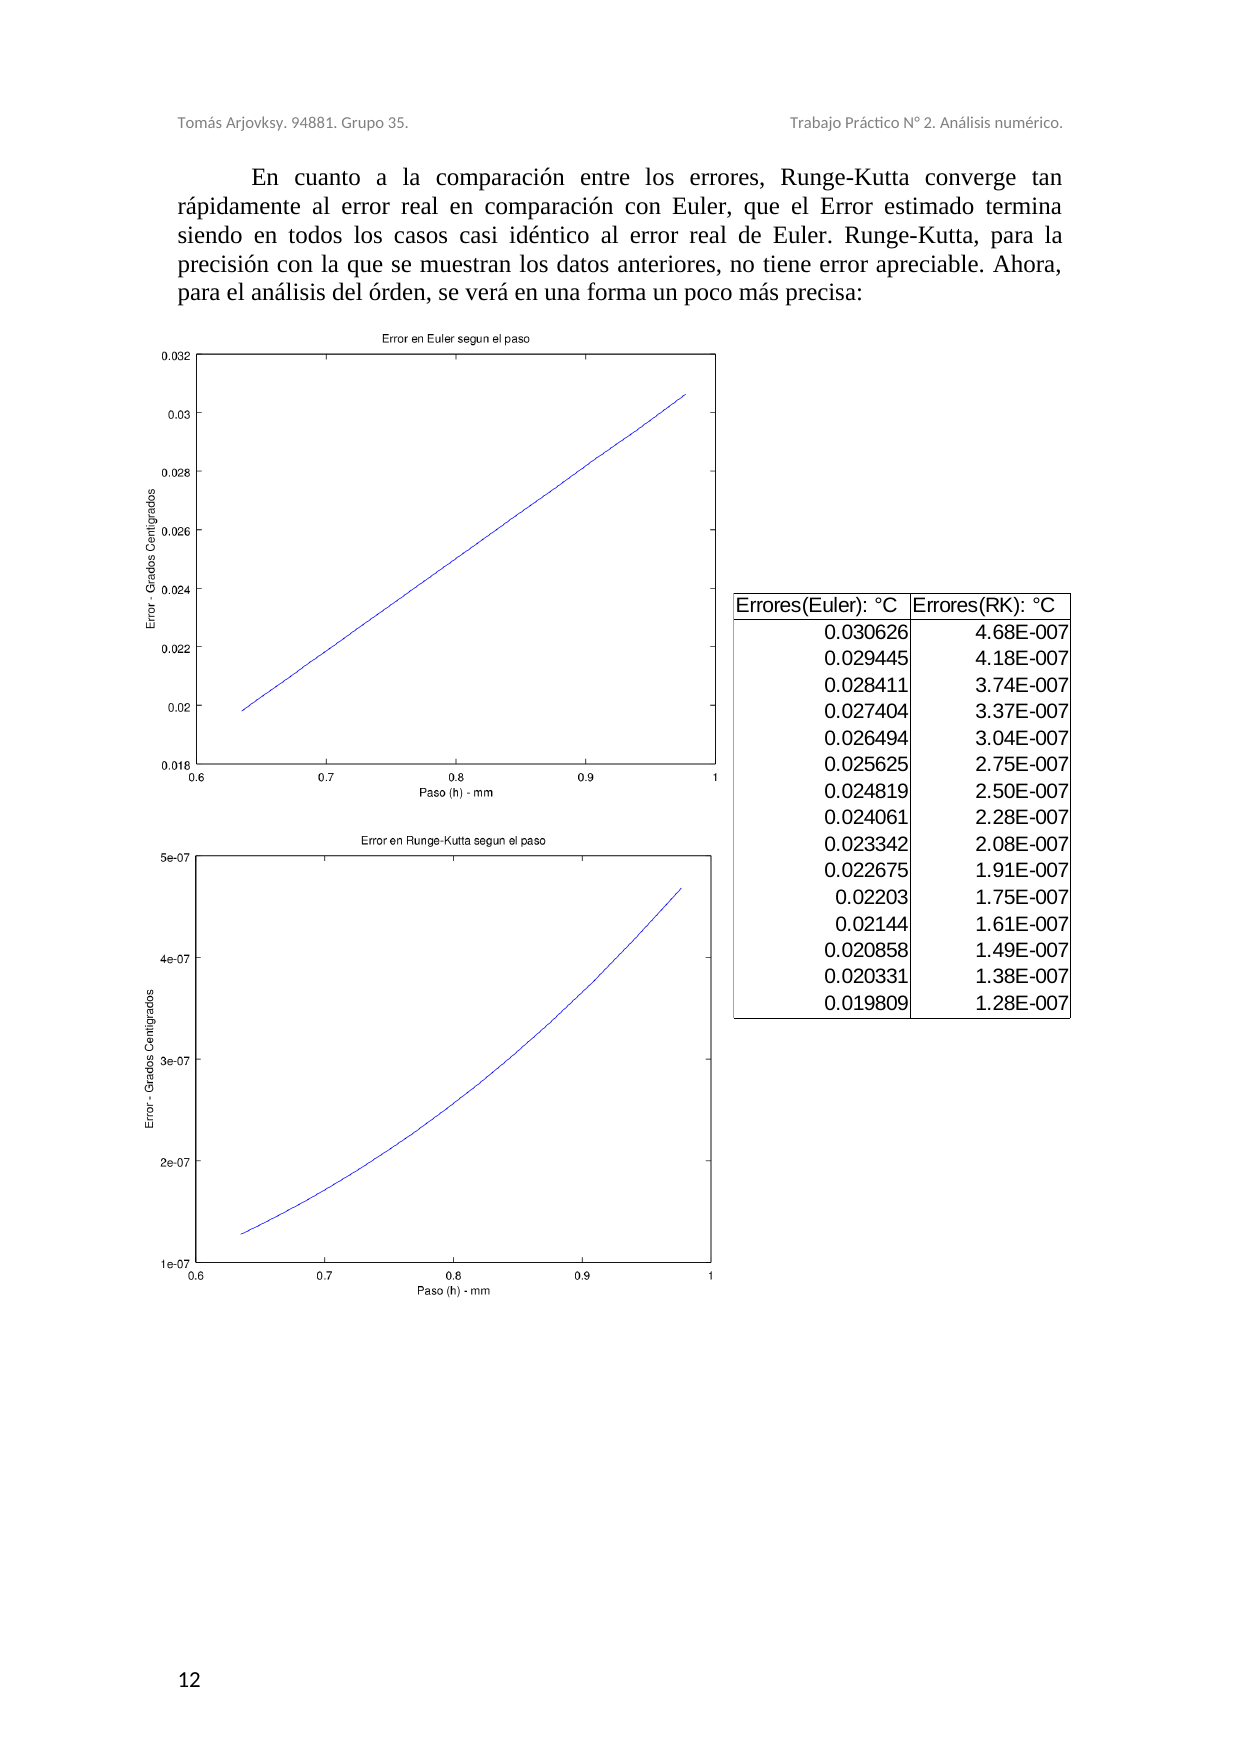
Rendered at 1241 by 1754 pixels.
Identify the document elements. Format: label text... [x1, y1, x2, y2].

picture [734, 620, 779, 1018]
text En cuanto a la comparación entre los errores, Runge-Kutta converge tan rápidamente al error real en comparación con Euler, que el Error estimado termina siendo en todos los casos casi idéntico al error real de Euler. Runge-Kutta, para la precisión con la que se muestran los datos anteriores, no tiene error apreciable. Ahora, para el análisis del órden, se verá en una forma un poco más precisa: [177, 162, 1063, 306]
picture [734, 594, 779, 619]
picture [109, 317, 779, 1317]
